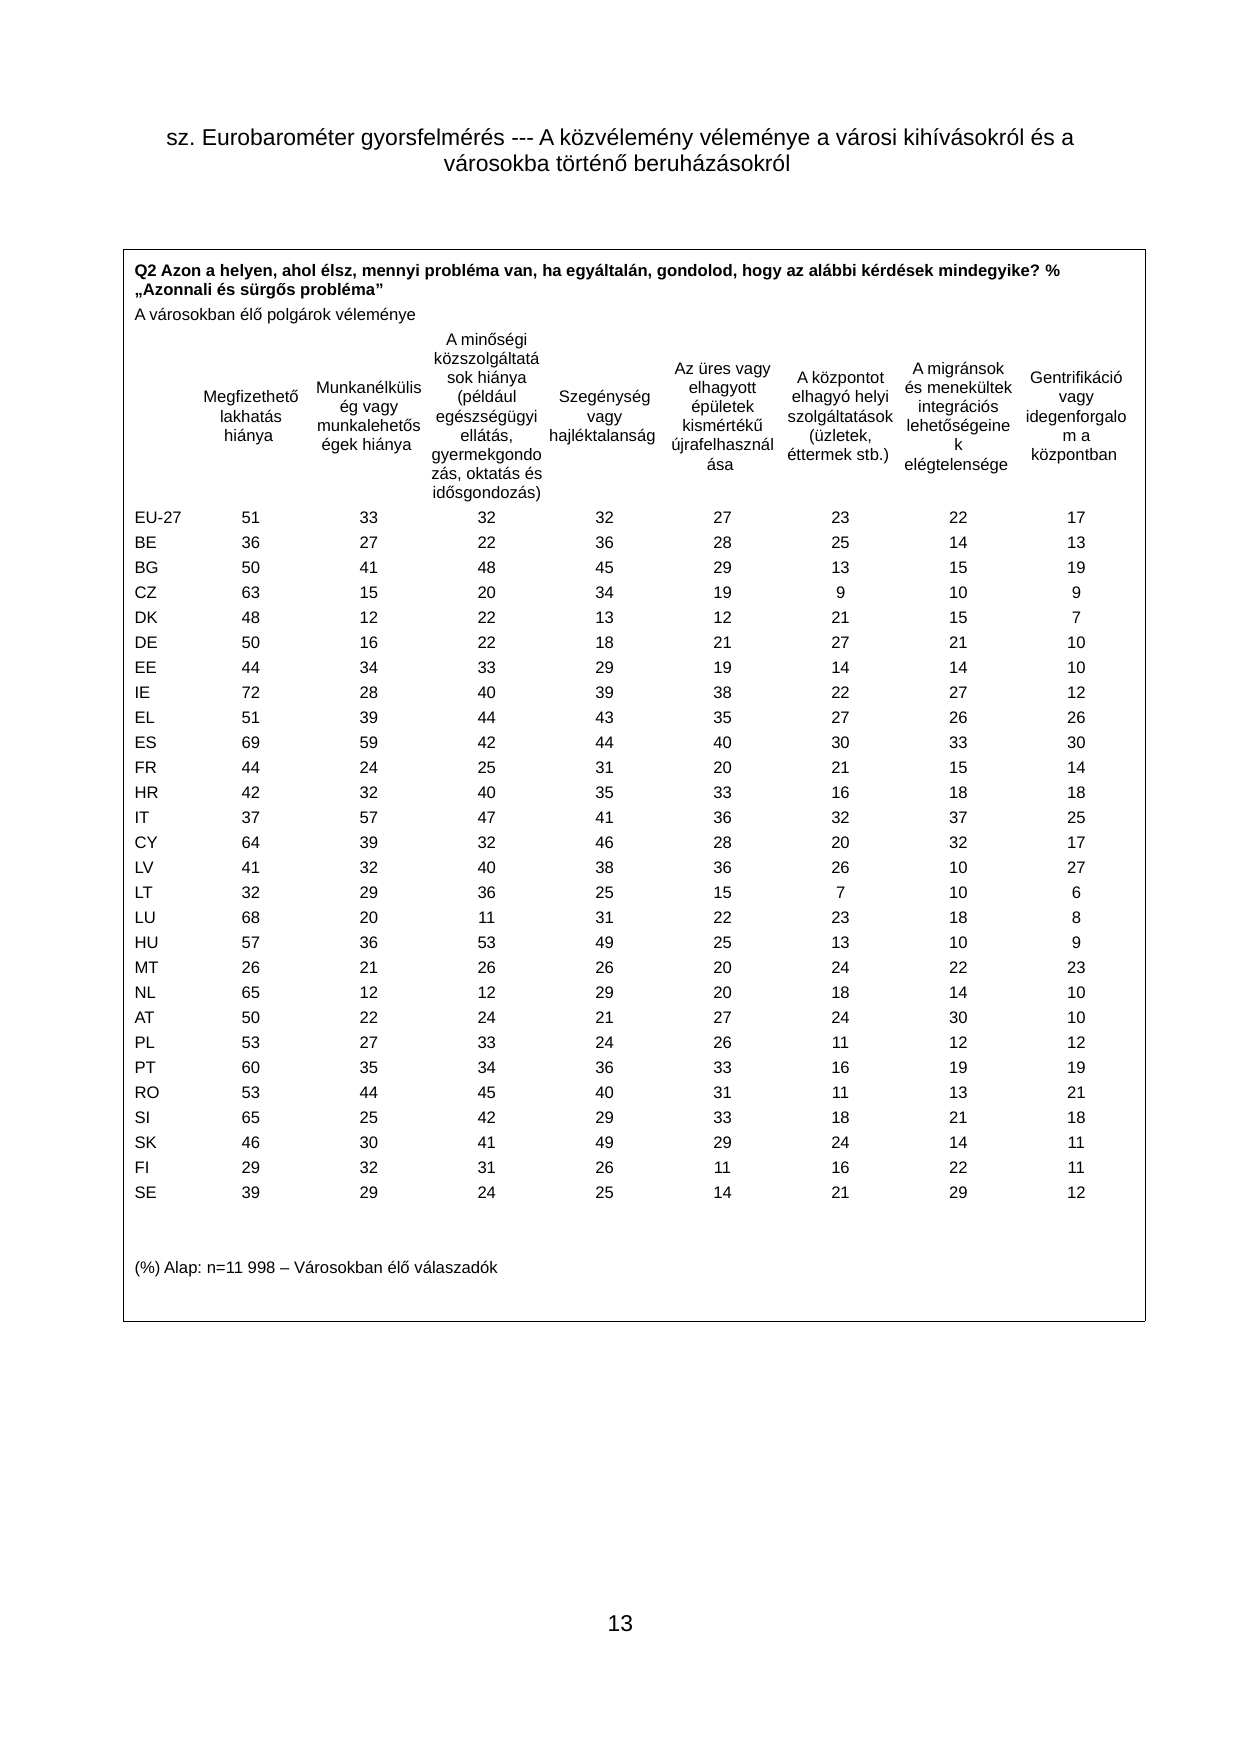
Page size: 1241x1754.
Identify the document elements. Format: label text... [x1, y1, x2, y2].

table_cell 31 [664, 1080, 781, 1105]
table_cell 12 [310, 605, 428, 630]
table_cell 29 [310, 1180, 428, 1205]
table_cell 29 [546, 655, 663, 680]
table_cell 14 [899, 655, 1017, 680]
table_cell 37 [899, 805, 1017, 830]
table_cell DK [131, 605, 192, 630]
table_cell 11 [1017, 1155, 1135, 1180]
table_cell 42 [428, 1105, 546, 1130]
table_cell [131, 1230, 1135, 1255]
table_cell 11 [781, 1080, 899, 1105]
table_cell 60 [192, 1055, 310, 1080]
table_cell PT [131, 1055, 192, 1080]
table_cell 39 [310, 830, 428, 855]
table_cell 36 [310, 930, 428, 955]
table_cell 33 [428, 655, 546, 680]
table_cell 27 [310, 530, 428, 555]
table_cell 32 [310, 855, 428, 880]
table_cell 32 [310, 780, 428, 805]
table_cell 57 [310, 805, 428, 830]
table_cell 20 [664, 755, 781, 780]
table_cell 65 [192, 980, 310, 1005]
table_cell 13 [781, 555, 899, 580]
table_cell 19 [1017, 1055, 1135, 1080]
table_cell 36 [428, 880, 546, 905]
table_cell 17 [1017, 830, 1135, 855]
table_cell 24 [310, 755, 428, 780]
table_cell 27 [781, 705, 899, 730]
table_cell Munkanélküliség vagy munkalehetőségek hiánya [310, 327, 428, 505]
table_cell 12 [310, 980, 428, 1005]
table_cell LT [131, 880, 192, 905]
table_cell 40 [546, 1080, 663, 1105]
table_cell 27 [781, 630, 899, 655]
table_cell AT [131, 1005, 192, 1030]
table_cell A városokban élő polgárok véleménye [131, 302, 1135, 327]
table_cell MT [131, 955, 192, 980]
table_cell 51 [192, 505, 310, 530]
table_cell 33 [664, 780, 781, 805]
table_cell 25 [781, 530, 899, 555]
table_cell 32 [781, 805, 899, 830]
table_cell 13 [781, 930, 899, 955]
table_cell 14 [664, 1180, 781, 1205]
table_cell FR [131, 755, 192, 780]
table_cell 24 [428, 1005, 546, 1030]
table_cell 12 [1017, 1180, 1135, 1205]
table_cell 14 [899, 530, 1017, 555]
table_cell 7 [781, 880, 899, 905]
table_cell 20 [428, 580, 546, 605]
table_cell 49 [546, 930, 663, 955]
table_cell BE [131, 530, 192, 555]
table_cell 36 [546, 530, 663, 555]
table_cell Az üres vagy elhagyott épületek kismértékű újrafelhasználása [664, 327, 781, 505]
table_cell 26 [781, 855, 899, 880]
table_cell 44 [192, 755, 310, 780]
table_cell 19 [664, 580, 781, 605]
table_cell 27 [1017, 855, 1135, 880]
table_cell 21 [781, 605, 899, 630]
table_cell 68 [192, 905, 310, 930]
table_cell 17 [1017, 505, 1135, 530]
table_cell 31 [546, 905, 663, 930]
table_cell 12 [899, 1030, 1017, 1055]
table_cell 28 [664, 830, 781, 855]
table_cell [131, 1205, 192, 1230]
table_cell 37 [192, 805, 310, 830]
table_cell 6 [1017, 880, 1135, 905]
table_cell 48 [428, 555, 546, 580]
table_cell 18 [899, 780, 1017, 805]
table_cell 49 [546, 1130, 663, 1155]
table_cell 36 [664, 805, 781, 830]
table_cell [310, 1205, 428, 1230]
table_cell 20 [781, 830, 899, 855]
table_cell 29 [546, 980, 663, 1005]
table_cell 18 [899, 905, 1017, 930]
table_cell DE [131, 630, 192, 655]
table_cell 36 [192, 530, 310, 555]
table_cell 10 [1017, 655, 1135, 680]
table_cell 33 [428, 1030, 546, 1055]
table_cell 15 [664, 880, 781, 905]
table_cell 18 [1017, 1105, 1135, 1130]
table_cell (%) Alap: n=11 998 – Városokban élő válaszadók [131, 1255, 1135, 1280]
table_cell RO [131, 1080, 192, 1105]
table_cell 10 [1017, 1005, 1135, 1030]
table_cell 23 [781, 505, 899, 530]
table_cell 19 [664, 655, 781, 680]
table_cell 41 [546, 805, 663, 830]
table_cell 13 [899, 1080, 1017, 1105]
table_cell 22 [428, 605, 546, 630]
table_cell 64 [192, 830, 310, 855]
table_cell 9 [1017, 930, 1135, 955]
table_cell 36 [664, 855, 781, 880]
table_cell 45 [546, 555, 663, 580]
table_cell [546, 1205, 663, 1230]
table_cell 41 [310, 555, 428, 580]
table_cell 25 [1017, 805, 1135, 830]
table_cell 27 [664, 1005, 781, 1030]
table_header Q2 Azon a helyen, ahol élsz, mennyi probléma van, ha egyáltalán, gondolod, hogy az alábbi kérdések mindegyike? % „Azonnali és sürgős probléma” [131, 258, 1135, 302]
table_cell 32 [428, 830, 546, 855]
table_cell 29 [192, 1155, 310, 1180]
table_cell 21 [899, 630, 1017, 655]
table_cell 13 [1017, 530, 1135, 555]
table_cell 18 [781, 1105, 899, 1130]
table_cell 10 [899, 855, 1017, 880]
table_cell 25 [428, 755, 546, 780]
table_cell 26 [899, 705, 1017, 730]
table_cell [1017, 1205, 1135, 1230]
table_cell 19 [1017, 555, 1135, 580]
table_cell 40 [664, 730, 781, 755]
table_cell 32 [428, 505, 546, 530]
table_cell 47 [428, 805, 546, 830]
table_cell 27 [664, 505, 781, 530]
table_cell 44 [546, 730, 663, 755]
table_cell 11 [664, 1155, 781, 1180]
table_cell 16 [310, 630, 428, 655]
table_cell 59 [310, 730, 428, 755]
table_cell 24 [781, 1130, 899, 1155]
table_cell 22 [781, 680, 899, 705]
table_cell 22 [899, 1155, 1017, 1180]
table_cell A minőségi közszolgáltatások hiánya (például egészségügyi ellátás, gyermekgondozás, oktatás és idősgondozás) [428, 327, 546, 505]
table_cell 24 [781, 955, 899, 980]
table_cell 14 [899, 980, 1017, 1005]
table_cell [131, 327, 192, 505]
table_cell 53 [192, 1030, 310, 1055]
table_cell 16 [781, 1055, 899, 1080]
table_cell 20 [664, 955, 781, 980]
table_cell 25 [664, 930, 781, 955]
table_cell 34 [546, 580, 663, 605]
table_cell 26 [546, 1155, 663, 1180]
table_cell 26 [546, 955, 663, 980]
table_cell BG [131, 555, 192, 580]
table_cell 22 [899, 955, 1017, 980]
table_cell 10 [899, 930, 1017, 955]
table_cell 46 [192, 1130, 310, 1155]
table_cell 36 [546, 1055, 663, 1080]
table_cell 69 [192, 730, 310, 755]
table_cell 33 [310, 505, 428, 530]
table_cell 14 [1017, 755, 1135, 780]
table_cell 65 [192, 1105, 310, 1130]
table_cell Megfizethető lakhatás hiánya [192, 327, 310, 505]
table_cell 44 [192, 655, 310, 680]
table_cell CZ [131, 580, 192, 605]
table_cell 27 [310, 1030, 428, 1055]
table_cell 51 [192, 705, 310, 730]
table_cell 10 [1017, 630, 1135, 655]
table_cell 28 [664, 530, 781, 555]
table_cell A migránsok és menekültek integrációs lehetőségeinek elégtelensége [899, 327, 1017, 505]
table_cell 40 [428, 855, 546, 880]
table_cell 14 [899, 1130, 1017, 1155]
table_cell 18 [781, 980, 899, 1005]
table_cell 32 [192, 880, 310, 905]
table_cell 53 [428, 930, 546, 955]
table_cell 23 [1017, 955, 1135, 980]
table_cell 10 [1017, 980, 1135, 1005]
table_cell [428, 1205, 546, 1230]
table_cell 25 [546, 1180, 663, 1205]
table_cell 28 [310, 680, 428, 705]
table_cell 22 [428, 530, 546, 555]
table_cell [781, 1205, 899, 1230]
table_cell 38 [546, 855, 663, 880]
table_cell 29 [664, 555, 781, 580]
table_cell 33 [664, 1105, 781, 1130]
table_cell 22 [428, 630, 546, 655]
table_cell IE [131, 680, 192, 705]
table_cell 15 [899, 605, 1017, 630]
table_cell 42 [428, 730, 546, 755]
table_cell 32 [310, 1155, 428, 1180]
table_cell 46 [546, 830, 663, 855]
table_cell 7 [1017, 605, 1135, 630]
table_cell 33 [664, 1055, 781, 1080]
table_cell 11 [1017, 1130, 1135, 1155]
table_cell 16 [781, 780, 899, 805]
table_cell 20 [664, 980, 781, 1005]
table_cell NL [131, 980, 192, 1005]
table_cell 13 [546, 605, 663, 630]
table_cell LV [131, 855, 192, 880]
table_cell 34 [310, 655, 428, 680]
table_cell 26 [664, 1030, 781, 1055]
table_cell 50 [192, 1005, 310, 1030]
table_cell 21 [664, 630, 781, 655]
table_cell 8 [1017, 905, 1135, 930]
table_cell 53 [192, 1080, 310, 1105]
table_cell [192, 1205, 310, 1230]
table_cell 22 [310, 1005, 428, 1030]
table_cell 22 [664, 905, 781, 930]
table_cell A központot elhagyó helyi szolgáltatások (üzletek, éttermek stb.) [781, 327, 899, 505]
table_cell 29 [310, 880, 428, 905]
table_cell 9 [781, 580, 899, 605]
table_cell 30 [1017, 730, 1135, 755]
table_cell 39 [192, 1180, 310, 1205]
table_cell 72 [192, 680, 310, 705]
table_cell PL [131, 1030, 192, 1055]
table_cell 10 [899, 880, 1017, 905]
table_cell 24 [546, 1030, 663, 1055]
table_cell 21 [1017, 1080, 1135, 1105]
table_cell 15 [899, 755, 1017, 780]
table_cell 22 [899, 505, 1017, 530]
table_cell 57 [192, 930, 310, 955]
table_cell 21 [781, 1180, 899, 1205]
table_cell 18 [1017, 780, 1135, 805]
table_cell 30 [310, 1130, 428, 1155]
table_cell 26 [428, 955, 546, 980]
table_cell 38 [664, 680, 781, 705]
table_cell IT [131, 805, 192, 830]
table_cell 48 [192, 605, 310, 630]
table_cell 16 [781, 1155, 899, 1180]
table_cell 39 [310, 705, 428, 730]
table_cell 27 [899, 680, 1017, 705]
table_cell 12 [428, 980, 546, 1005]
table_cell 21 [546, 1005, 663, 1030]
table_cell 25 [546, 880, 663, 905]
table_cell 31 [546, 755, 663, 780]
table_cell FI [131, 1155, 192, 1180]
table_cell 12 [664, 605, 781, 630]
table_cell EE [131, 655, 192, 680]
table_cell 18 [546, 630, 663, 655]
table_cell 21 [310, 955, 428, 980]
table_cell 32 [899, 830, 1017, 855]
table_cell SK [131, 1130, 192, 1155]
table_cell 10 [899, 580, 1017, 605]
table_cell 29 [899, 1180, 1017, 1205]
table_cell 31 [428, 1155, 546, 1180]
table_cell HR [131, 780, 192, 805]
table_cell CY [131, 830, 192, 855]
table_cell 32 [546, 505, 663, 530]
table_cell 29 [546, 1105, 663, 1130]
table_cell 63 [192, 580, 310, 605]
table_cell 26 [1017, 705, 1135, 730]
table_cell 44 [310, 1080, 428, 1105]
table_cell SI [131, 1105, 192, 1130]
table_cell 35 [310, 1055, 428, 1080]
table_cell 21 [781, 755, 899, 780]
table_cell SE [131, 1180, 192, 1205]
table_cell 15 [899, 555, 1017, 580]
table_cell 11 [781, 1030, 899, 1055]
table_cell 34 [428, 1055, 546, 1080]
table_cell HU [131, 930, 192, 955]
table_cell 30 [781, 730, 899, 755]
table_cell 15 [310, 580, 428, 605]
table_cell 12 [1017, 1030, 1135, 1055]
table_cell 11 [428, 905, 546, 930]
table_cell 40 [428, 680, 546, 705]
table_cell 50 [192, 630, 310, 655]
table_cell 40 [428, 780, 546, 805]
table_cell 35 [546, 780, 663, 805]
table_cell 41 [428, 1130, 546, 1155]
table_cell Gentrifikáció vagy idegenforgalom a központban [1017, 327, 1135, 505]
table_cell [899, 1205, 1017, 1230]
table_cell 23 [781, 905, 899, 930]
table_cell 35 [664, 705, 781, 730]
table_cell LU [131, 905, 192, 930]
table_cell 33 [899, 730, 1017, 755]
table_cell 45 [428, 1080, 546, 1105]
table_cell 43 [546, 705, 663, 730]
table_cell [664, 1205, 781, 1230]
table_cell 9 [1017, 580, 1135, 605]
table_cell 42 [192, 780, 310, 805]
table_cell 29 [664, 1130, 781, 1155]
table_cell EU-27 [131, 505, 192, 530]
table_cell 21 [899, 1105, 1017, 1130]
table_cell EL [131, 705, 192, 730]
table_cell 44 [428, 705, 546, 730]
table_cell 39 [546, 680, 663, 705]
table_cell 14 [781, 655, 899, 680]
table_cell 19 [899, 1055, 1017, 1080]
table_cell 41 [192, 855, 310, 880]
table_cell 24 [781, 1005, 899, 1030]
table_cell 12 [1017, 680, 1135, 705]
table_cell 25 [310, 1105, 428, 1130]
table_cell 24 [428, 1180, 546, 1205]
table_cell 20 [310, 905, 428, 930]
table_cell Szegénység vagy hajléktalanság [546, 327, 663, 505]
table_cell ES [131, 730, 192, 755]
table_cell 50 [192, 555, 310, 580]
table_cell 30 [899, 1005, 1017, 1030]
table_cell 26 [192, 955, 310, 980]
